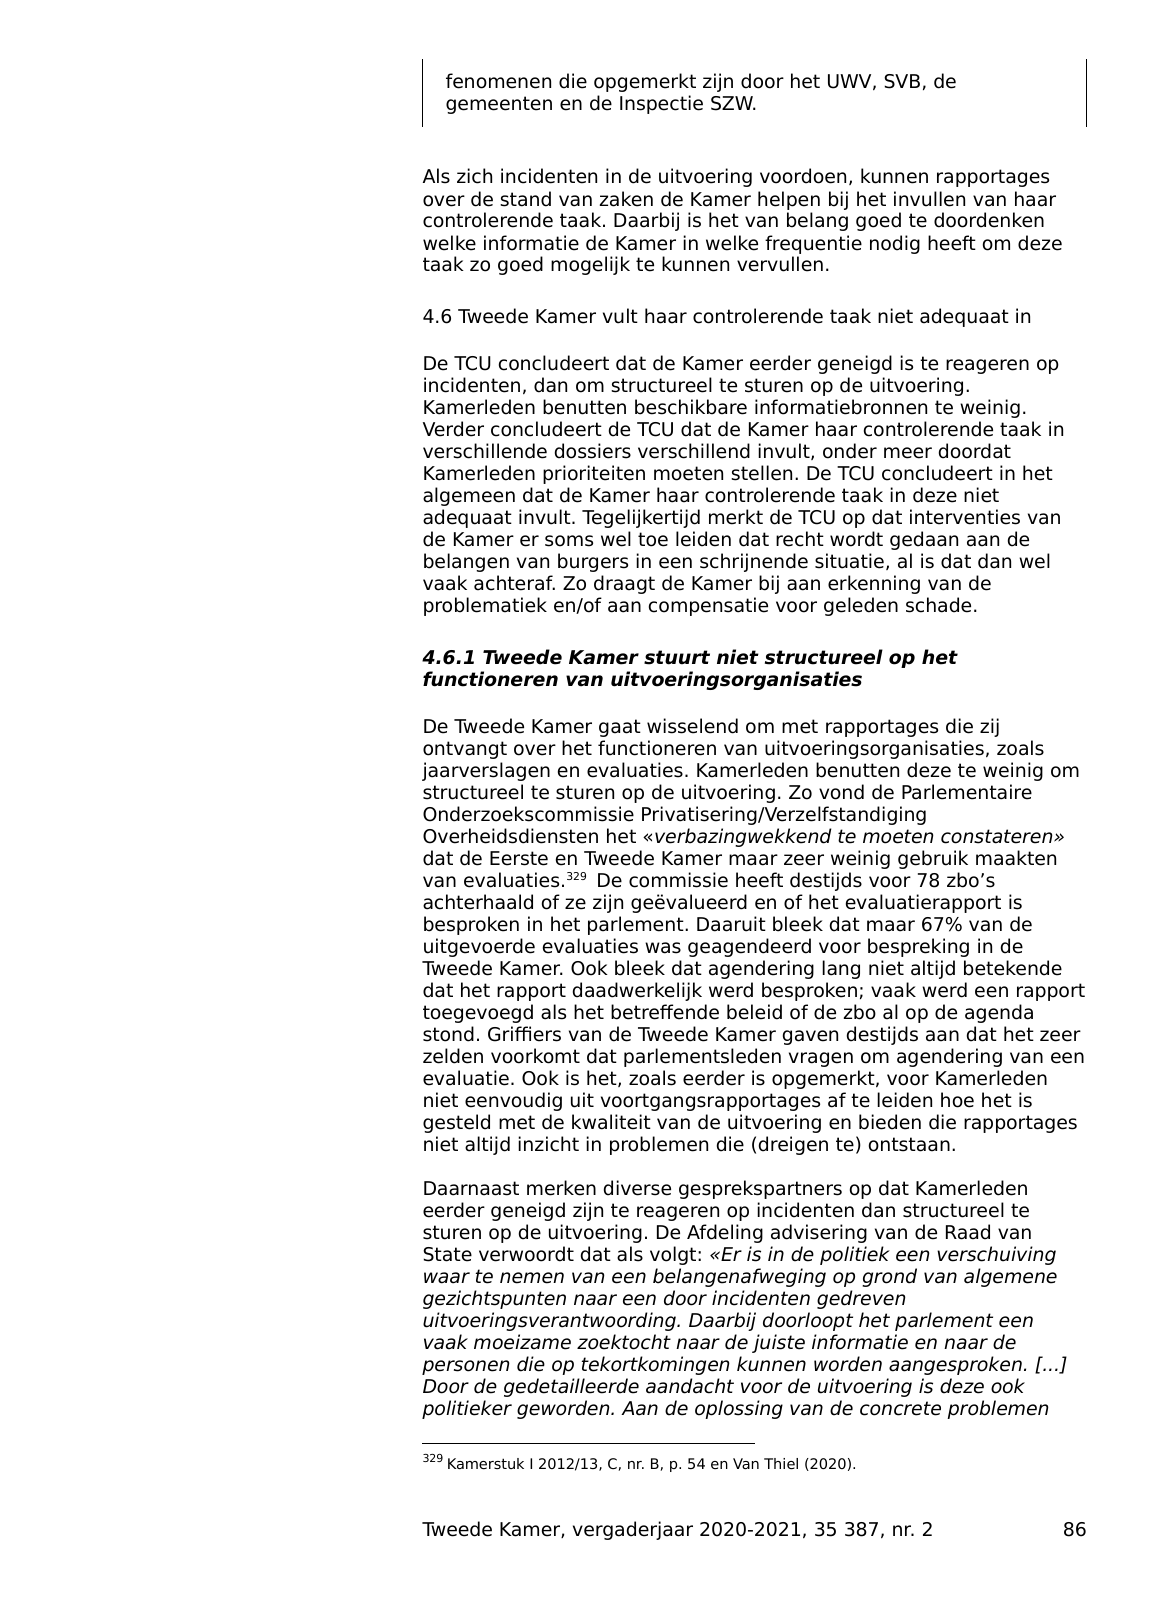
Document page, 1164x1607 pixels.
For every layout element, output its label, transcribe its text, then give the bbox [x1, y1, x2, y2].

subtitle 4.6.1 Tweede Kamer stuurt niet structureel op het functioneren van uitvoeringsorganisaties [422, 647, 1087, 691]
table_header fenomenen die opgemerkt zijn door het UWV, SVB, de gemeenten en de Inspectie SZW. [423, 59, 1086, 127]
text De TCU concludeert dat de Kamer eerder geneigd is te reageren op incidenten, dan om structureel te sturen op de uitvoering. Kamerleden benutten beschikbare informatiebronnen te weinig. Verder concludeert de TCU dat de Kamer haar controlerende taak in verschillende dossiers verschillend invult, onder meer doordat Kamerleden prioriteiten moeten stellen. De TCU concludeert in het algemeen dat de Kamer haar controlerende taak in deze niet adequaat invult. Tegelijkertijd merkt de TCU op dat interventies van de Kamer er soms wel toe leiden dat recht wordt gedaan aan de belangen van burgers in een schrijnende situatie, al is dat dan wel vaak achteraf. Zo draagt de Kamer bij aan erkenning van de problematiek en/of aan compensatie voor geleden schade. [422, 353, 1087, 617]
text De Tweede Kamer gaat wisselend om met rapportages die zij ontvangt over het functioneren van uitvoeringsorganisaties, zoals jaarverslagen en evaluaties. Kamerleden benutten deze te weinig om structureel te sturen op de uitvoering. Zo vond de Parlementaire Onderzoekscommissie Privatisering/Verzelfstandiging Overheidsdiensten het «verbazingwekkend te moeten constateren» dat de Eerste en Tweede Kamer maar zeer weinig gebruik maakten van evaluaties. De commissie heeft destijds voor 78 zbo’s achterhaald of ze zijn geëvalueerd en of het evaluatierapport is besproken in het parlement. Daaruit bleek dat maar 67% van de uitgevoerde evaluaties was geagendeerd voor bespreking in de Tweede Kamer. Ook bleek dat agendering lang niet altijd betekende dat het rapport daadwerkelijk werd besproken; vaak werd een rapport toegevoegd als het betreffende beleid of de zbo al op de agenda stond. Griffiers van de Tweede Kamer gaven destijds aan dat het zeer zelden voorkomt dat parlementsleden vragen om agendering van een evaluatie. Ook is het, zoals eerder is opgemerkt, voor Kamerleden niet eenvoudig uit voortgangsrapportages af te leiden hoe het is gesteld met de kwaliteit van de uitvoering en bieden die rapportages niet altijd inzicht in problemen die (dreigen te) ontstaan. [422, 716, 1087, 1156]
subtitle 4.6 Tweede Kamer vult haar controlerende taak niet adequaat in [422, 306, 1087, 328]
text Kamerstuk I 2012/13, C, nr. B, p. 54 en Van Thiel (2020). [422, 1452, 1087, 1474]
text Als zich incidenten in de uitvoering voordoen, kunnen rapportages over de stand van zaken de Kamer helpen bij het invullen van haar controlerende taak. Daarbij is het van belang goed te doordenken welke informatie de Kamer in welke frequentie nodig heeft om deze taak zo goed mogelijk te kunnen vervullen. [422, 166, 1087, 276]
text Daarnaast merken diverse gesprekspartners op dat Kamerleden eerder geneigd zijn te reageren op incidenten dan structureel te sturen op de uitvoering. De Afdeling advisering van de Raad van State verwoordt dat als volgt: «Er is in de politiek een verschuiving waar te nemen van een belangenafweging op grond van algemene gezichtspunten naar een door incidenten gedreven uitvoeringsverantwoording. Daarbij doorloopt het parlement een vaak moeizame zoektocht naar de juiste informatie en naar de personen die op tekortkomingen kunnen worden aangesproken. [...] Door de gedetailleerde aandacht voor de uitvoering is deze ook politieker geworden. Aan de oplossing van de concrete problemen [422, 1178, 1087, 1419]
